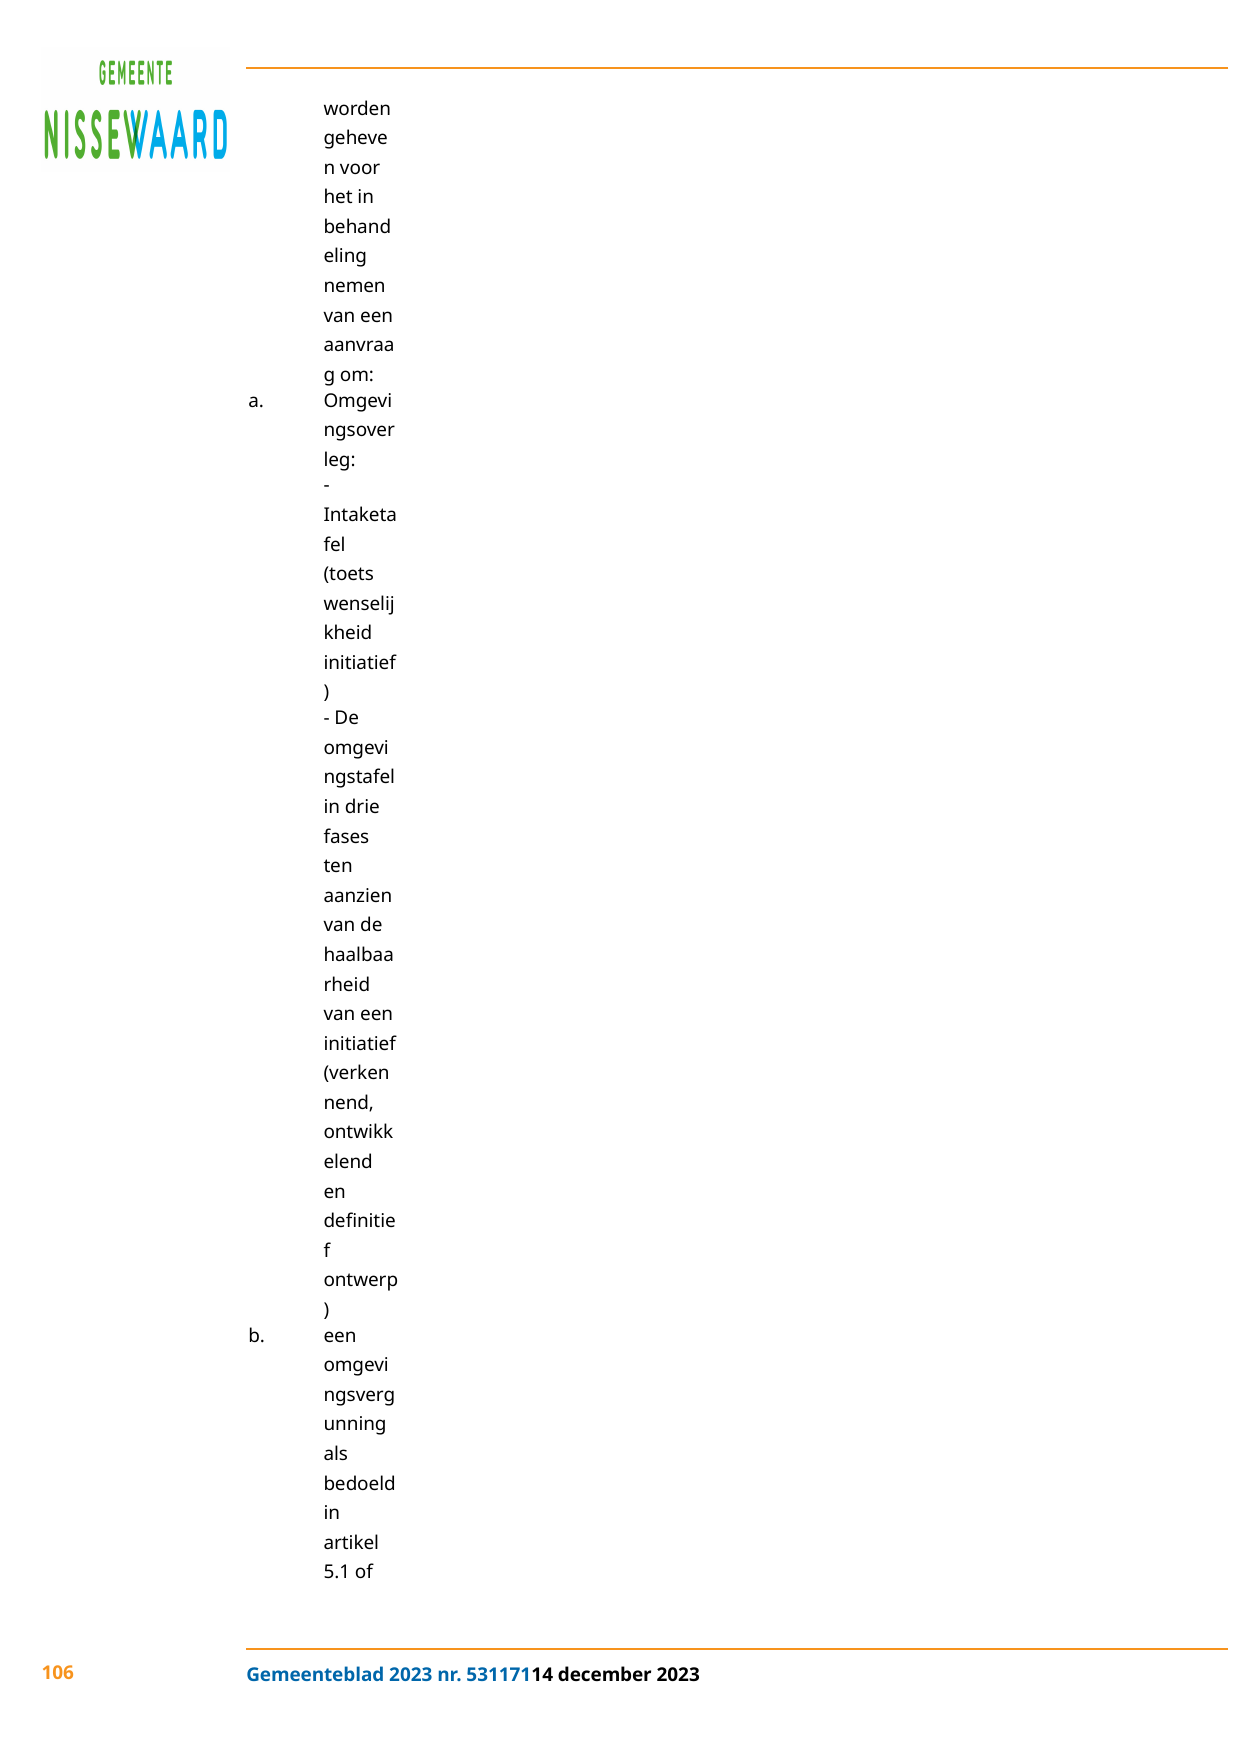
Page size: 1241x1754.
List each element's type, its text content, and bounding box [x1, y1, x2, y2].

table_cell [248, 95, 323, 387]
table_cell worden geheven voor het in behandeling nemen van een aanvraag om: [323, 95, 398, 387]
table_cell - De omgevingstafel in drie fases ten aanzien van de haalbaarheid van een initiatief (verkennend, ontwikkelend en definitief ontwerp) [323, 705, 398, 1322]
table_cell een omgevingsvergunning als bedoeld in artikel 5.1 of [323, 1322, 398, 1584]
table_cell [399, 472, 474, 704]
table_cell b. [248, 1322, 323, 1584]
table_cell Omgevingsoverleg: [323, 387, 398, 472]
table_cell [399, 95, 474, 387]
table_cell [248, 705, 323, 1322]
table_cell [248, 472, 323, 704]
table_cell a. [248, 387, 323, 472]
picture [41, 47, 231, 172]
table_cell [399, 387, 474, 472]
table_cell [399, 705, 474, 1322]
table_cell - Intaketafel (toets wenselijkheid initiatief) [323, 472, 398, 704]
table_cell [399, 1322, 474, 1584]
